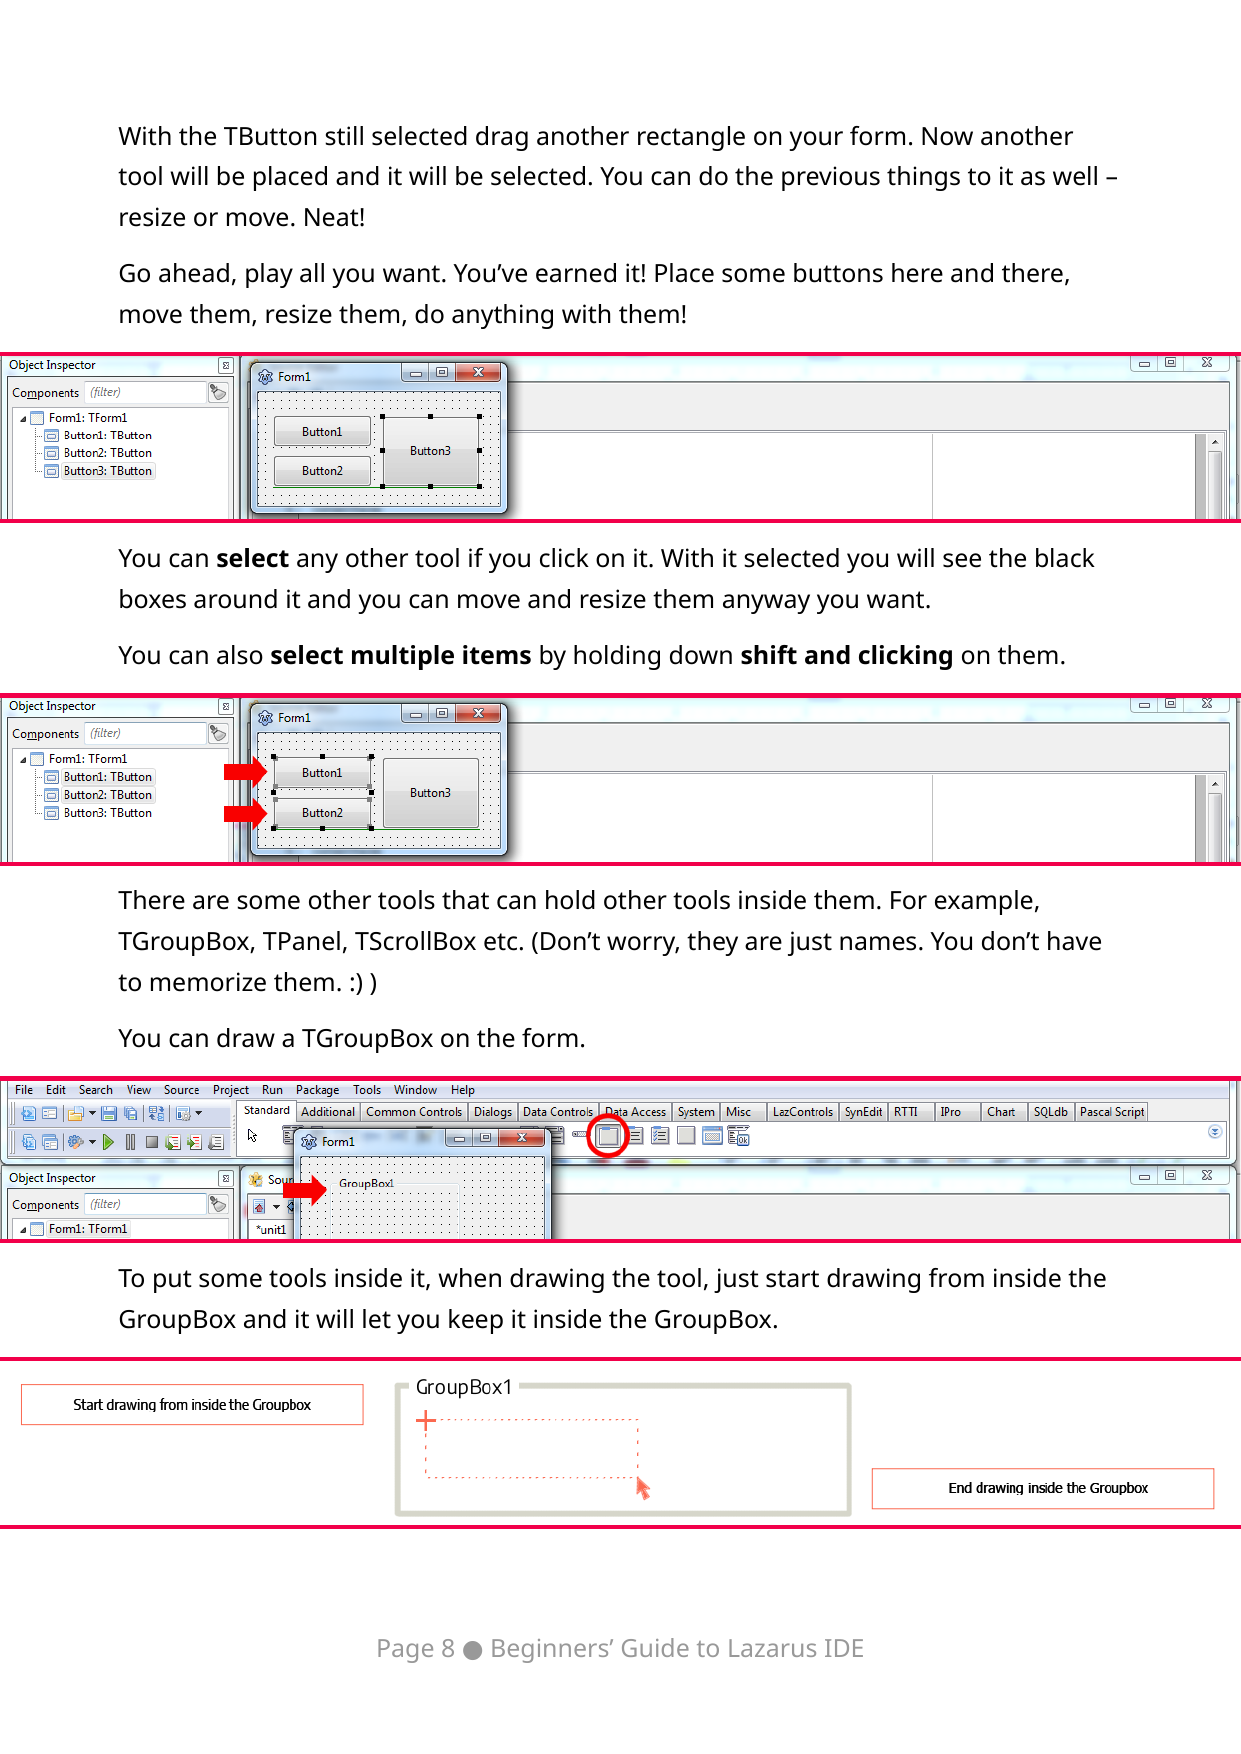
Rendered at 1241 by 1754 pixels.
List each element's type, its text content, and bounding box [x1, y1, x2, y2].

text There are some other tools that can hold other tools inside them. For example, TGroupBox, TPanel, TScrollBox etc. (Don’t worry, they are just names. You don’t have to memorize them. :) ) [118, 866, 1122, 999]
picture [0, 698, 1241, 862]
text With the TButton still selected drag another rectangle on your form. Now another tool will be placed and it will be selected. You can do the previous things to it as well – resize or move. Neat! [118, 118, 1122, 234]
text You can draw a TGroupBox on the form. [118, 1021, 1122, 1054]
text You can also select multiple items by holding down shift and clicking on them. [118, 637, 1122, 672]
picture [0, 1361, 1241, 1525]
picture [0, 1081, 1241, 1239]
text To put some tools inside it, when drawing the tool, just start drawing from inside the GroupBox and it will let you keep it inside the GroupBox. [118, 1243, 1122, 1336]
picture [0, 356, 1241, 519]
text Go ahead, play all you want. You’ve earned it! Place some buttons here and there, move them, resize them, do anything with them! [118, 256, 1122, 331]
text You can select any other tool if you click on it. With it selected you will see the black boxes around it and you can move and resize them anyway you want. [118, 523, 1122, 616]
